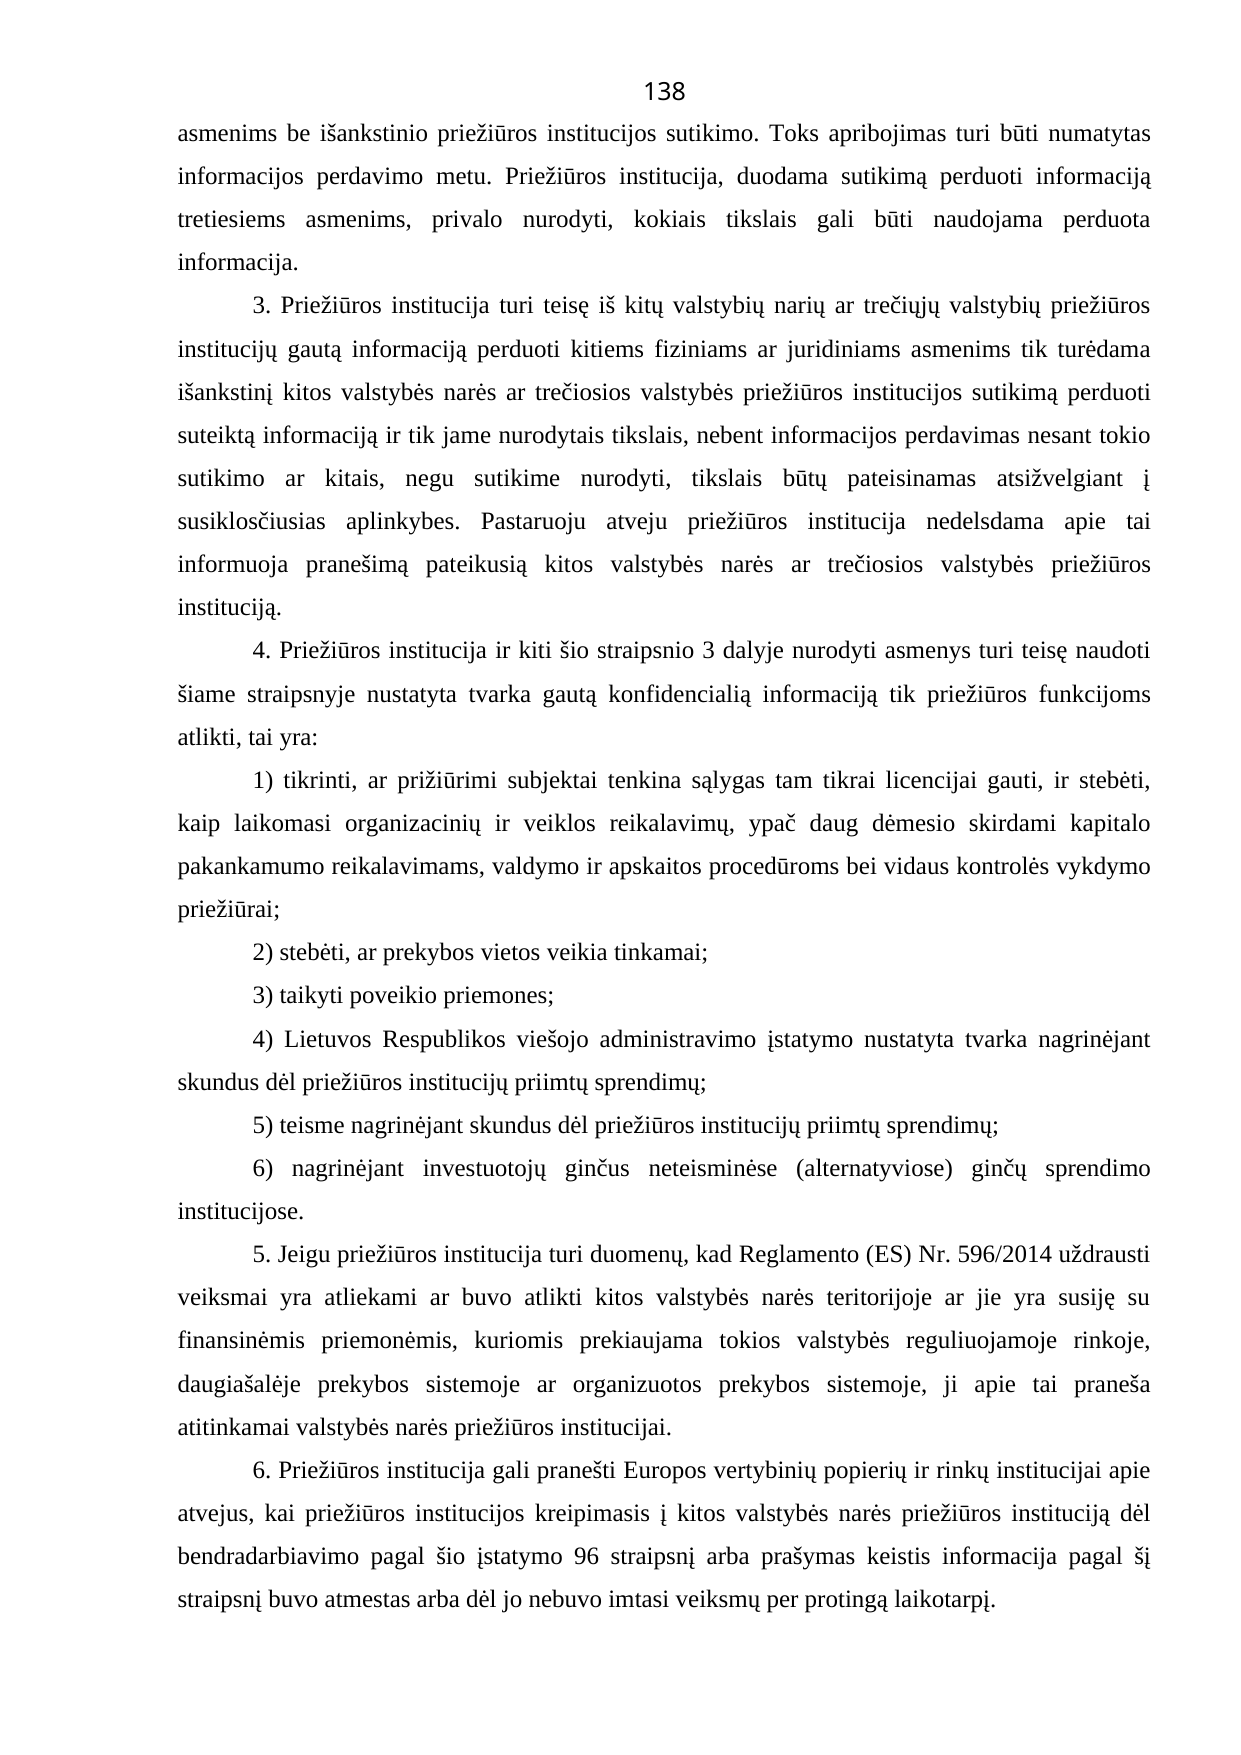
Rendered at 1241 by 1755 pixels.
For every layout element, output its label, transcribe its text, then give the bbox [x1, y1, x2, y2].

text 6) nagrinėjant investuotojų ginčus neteisminėse (alternatyviose) ginčų sprendimo institucijose. [177, 1153, 1152, 1225]
text 4) Lietuvos Respublikos viešojo administravimo įstatymo nustatyta tvarka nagrinėjant skundus dėl priežiūros institucijų priimtų sprendimų; [177, 1024, 1152, 1096]
text 5. Jeigu priežiūros institucija turi duomenų, kad Reglamento (ES) Nr. 596/2014 uždrausti veiksmai yra atliekami ar buvo atlikti kitos valstybės narės teritorijoje ar jie yra susiję su finansinėmis priemonėmis, kuriomis prekiaujama tokios valstybės reguliuojamoje rinkoje, daugiašalėje prekybos sistemoje ar organizuotos prekybos sistemoje, ji apie tai praneša atitinkamai valstybės narės priežiūros institucijai. [177, 1239, 1152, 1441]
text 3. Priežiūros institucija turi teisę iš kitų valstybių narių ar trečiųjų valstybių priežiūros institucijų gautą informaciją perduoti kitiems fiziniams ar juridiniams asmenims tik turėdama išankstinį kitos valstybės narės ar trečiosios valstybės priežiūros institucijos sutikimą perduoti suteiktą informaciją ir tik jame nurodytais tikslais, nebent informacijos perdavimas nesant tokio sutikimo ar kitais, negu sutikime nurodyti, tikslais būtų pateisinamas atsižvelgiant į susiklosčiusias aplinkybes. Pastaruoju atveju priežiūros institucija nedelsdama apie tai informuoja pranešimą pateikusią kitos valstybės narės ar trečiosios valstybės priežiūros instituciją. [177, 291, 1152, 621]
text 3) taikyti poveikio priemones; [177, 981, 1152, 1009]
text 6. Priežiūros institucija gali pranešti Europos vertybinių popierių ir rinkų institucijai apie atvejus, kai priežiūros institucijos kreipimasis į kitos valstybės narės priežiūros instituciją dėl bendradarbiavimo pagal šio įstatymo 96 straipsnį arba prašymas keistis informacija pagal šį straipsnį buvo atmestas arba dėl jo nebuvo imtasi veiksmų per protingą laikotarpį. [177, 1455, 1152, 1613]
text 4. Priežiūros institucija ir kiti šio straipsnio 3 dalyje nurodyti asmenys turi teisę naudoti šiame straipsnyje nustatyta tvarka gautą konfidencialią informaciją tik priežiūros funkcijoms atlikti, tai yra: [177, 636, 1152, 751]
text 2) stebėti, ar prekybos vietos veikia tinkamai; [177, 937, 1152, 966]
text 1) tikrinti, ar prižiūrimi subjektai tenkina sąlygas tam tikrai licencijai gauti, ir stebėti, kaip laikomasi organizacinių ir veiklos reikalavimų, ypač daug dėmesio skirdami kapitalo pakankamumo reikalavimams, valdymo ir apskaitos procedūroms bei vidaus kontrolės vykdymo priežiūrai; [177, 765, 1152, 923]
text 5) teisme nagrinėjant skundus dėl priežiūros institucijų priimtų sprendimų; [177, 1110, 1152, 1139]
text asmenims be išankstinio priežiūros institucijos sutikimo. Toks apribojimas turi būti numatytas informacijos perdavimo metu. Priežiūros institucija, duodama sutikimą perduoti informaciją tretiesiems asmenims, privalo nurodyti, kokiais tikslais gali būti naudojama perduota informacija. [177, 118, 1152, 276]
